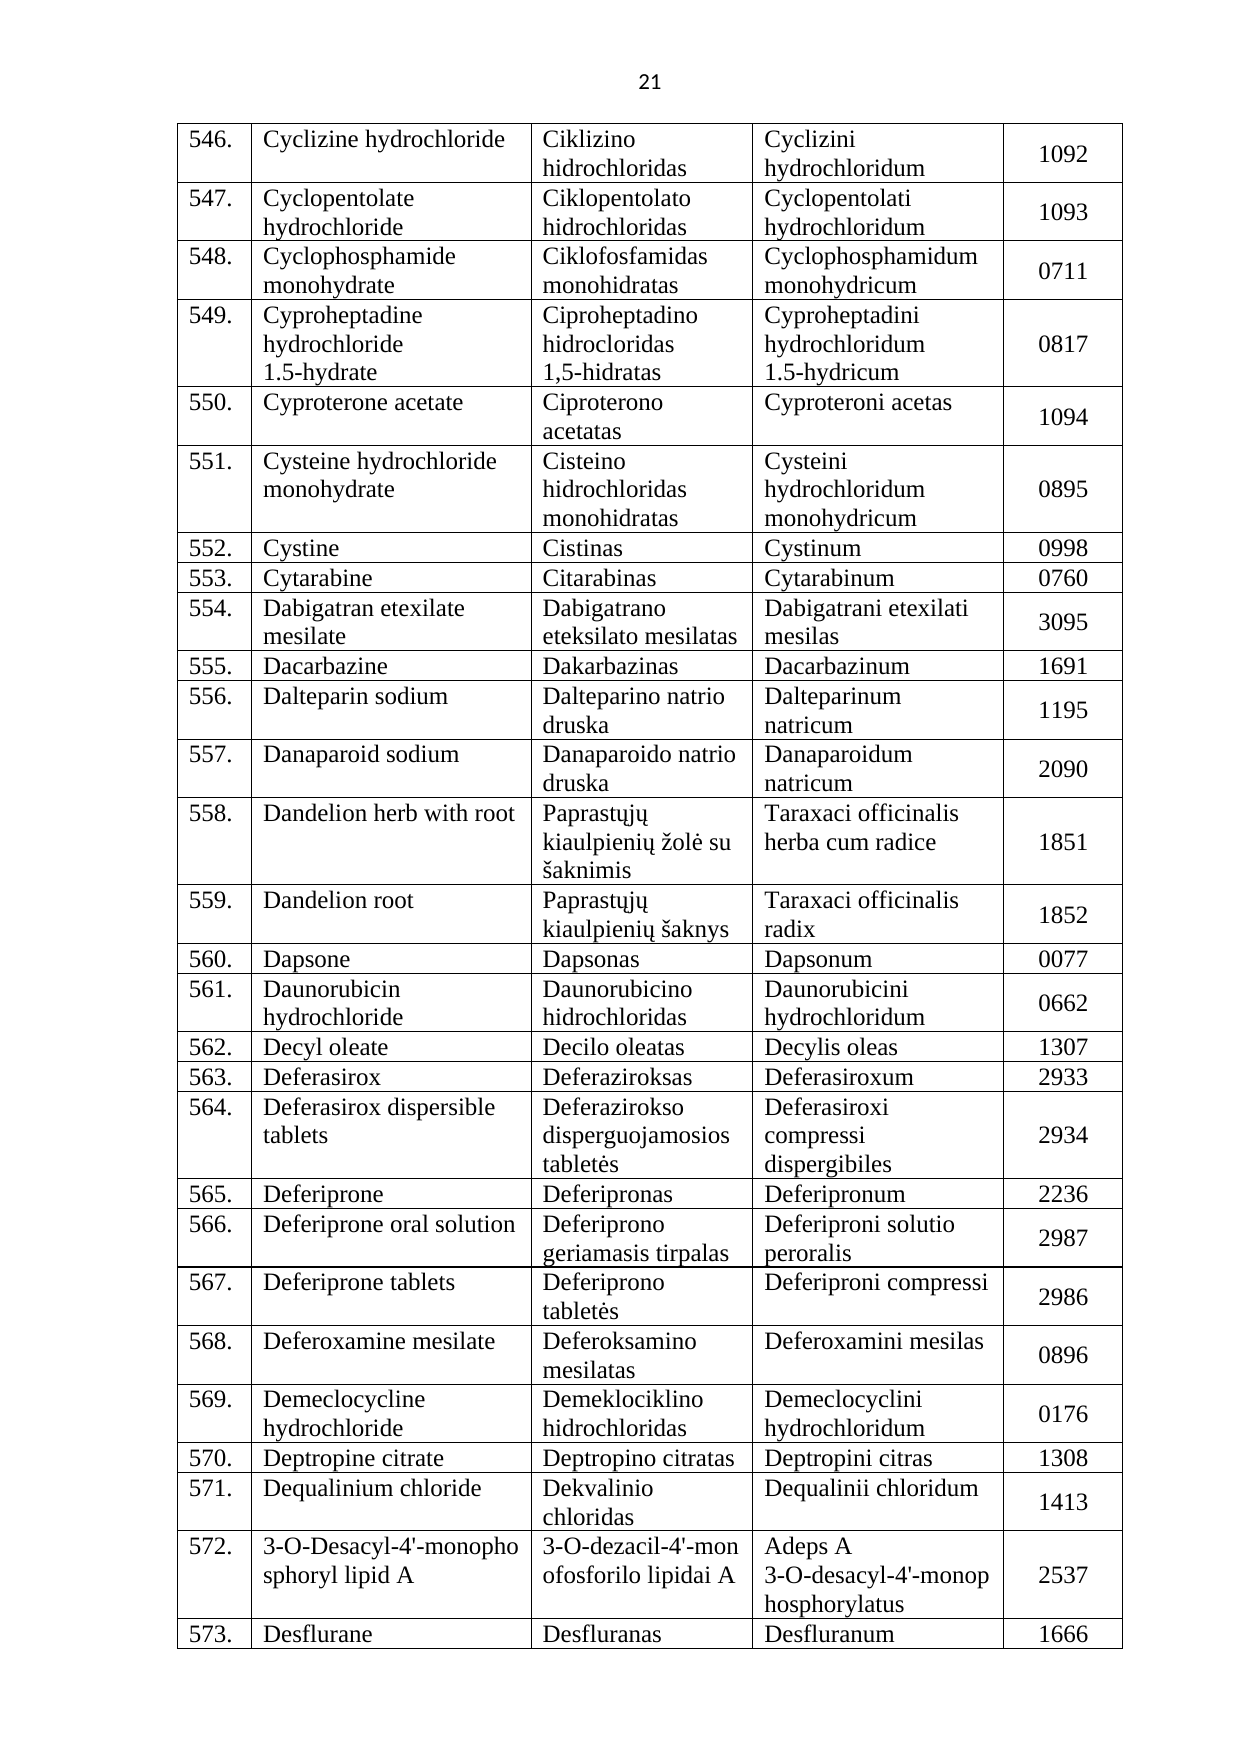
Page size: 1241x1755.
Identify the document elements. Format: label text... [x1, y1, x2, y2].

table_cell Cistinas [532, 533, 752, 562]
table_cell Taraxaci officinalis herba cum radice [753, 798, 1003, 884]
table_cell Demeclocyclini hydrochloridum [753, 1385, 1003, 1442]
table_cell Deferiprone [252, 1179, 531, 1208]
table_cell 2090 [1004, 740, 1122, 797]
table_cell 546. [178, 124, 251, 182]
table_cell Dandelion herb with root [252, 798, 531, 884]
table_cell Dabigatran etexilate mesilate [252, 593, 531, 650]
table_cell Dalteparinum natricum [753, 681, 1003, 738]
table_cell 0895 [1004, 446, 1122, 532]
table_cell Dapsonum [753, 944, 1003, 973]
table_cell Decilo oleatas [532, 1032, 752, 1061]
table_cell Deferasirox dispersible tablets [252, 1092, 531, 1178]
table_cell Dalteparin sodium [252, 681, 531, 738]
table_cell Deptropine citrate [252, 1443, 531, 1472]
table_cell Cyproterone acetate [252, 387, 531, 445]
table_cell 566. [178, 1209, 251, 1266]
table_cell Cystinum [753, 533, 1003, 562]
table_cell 571. [178, 1473, 251, 1530]
table_cell 548. [178, 241, 251, 299]
table_cell 553. [178, 563, 251, 592]
table_cell 550. [178, 387, 251, 445]
table_cell 1852 [1004, 885, 1122, 943]
table_cell 563. [178, 1062, 251, 1091]
table_cell Daunorubicini hydrochloridum [753, 974, 1003, 1031]
table_cell Dacarbazine [252, 651, 531, 680]
table_cell Deferasiroxum [753, 1062, 1003, 1091]
table_cell 0896 [1004, 1326, 1122, 1383]
table_cell 559. [178, 885, 251, 943]
table_cell Cyclizine hydrochloride [252, 124, 531, 182]
table_cell 556. [178, 681, 251, 738]
table_cell 1851 [1004, 798, 1122, 884]
table_cell 557. [178, 740, 251, 797]
table_cell 572. [178, 1531, 251, 1618]
table_cell 1092 [1004, 124, 1122, 182]
table_cell Ciproheptadino hidrocloridas 1,5‑hidratas [532, 300, 752, 386]
table_cell 0077 [1004, 944, 1122, 973]
table_cell Ciproterono acetatas [532, 387, 752, 445]
table_cell Taraxaci officinalis radix [753, 885, 1003, 943]
table_cell 2934 [1004, 1092, 1122, 1178]
table_cell Dequalinii chloridum [753, 1473, 1003, 1530]
table_cell Dapsonas [532, 944, 752, 973]
table_cell 565. [178, 1179, 251, 1208]
table_cell 1195 [1004, 681, 1122, 738]
table_cell Dekvalinio chloridas [532, 1473, 752, 1530]
table_cell 0760 [1004, 563, 1122, 592]
table_cell Deferiprono geriamasis tirpalas [532, 1209, 752, 1266]
table_cell 551. [178, 446, 251, 532]
table_cell Cyclophosphamide monohydrate [252, 241, 531, 299]
table_cell 2987 [1004, 1209, 1122, 1266]
table_cell Deferipronas [532, 1179, 752, 1208]
table_cell Deferoksamino mesilatas [532, 1326, 752, 1383]
table_cell 1093 [1004, 183, 1122, 240]
table_cell Demeklociklino hidrochloridas [532, 1385, 752, 1442]
table_cell Cyclophosphamidum monohydricum [753, 241, 1003, 299]
table_cell 558. [178, 798, 251, 884]
table_cell Cyclopentolati hydrochloridum [753, 183, 1003, 240]
table_cell Dabigatrano eteksilato mesilatas [532, 593, 752, 650]
table_cell Cyproheptadini hydrochloridum 1.5‑hydricum [753, 300, 1003, 386]
table_cell Daunorubicino hidrochloridas [532, 974, 752, 1031]
table_cell Dandelion root [252, 885, 531, 943]
table_cell 2986 [1004, 1268, 1122, 1325]
table_cell Demeclocycline hydrochloride [252, 1385, 531, 1442]
table_cell 2236 [1004, 1179, 1122, 1208]
table_cell Desfluranum [753, 1619, 1003, 1647]
table_cell Cyproteroni acetas [753, 387, 1003, 445]
table_cell 569. [178, 1385, 251, 1442]
table_cell 552. [178, 533, 251, 562]
table_cell 3‑O‑Desacyl‑4'‑monophosphoryl lipid A [252, 1531, 531, 1618]
table_cell Desfluranas [532, 1619, 752, 1647]
table_cell Deptropini citras [753, 1443, 1003, 1472]
table_cell 570. [178, 1443, 251, 1472]
table_cell Citarabinas [532, 563, 752, 592]
table_cell 0662 [1004, 974, 1122, 1031]
table_cell Dalteparino natrio druska [532, 681, 752, 738]
table_cell 549. [178, 300, 251, 386]
table_cell 1666 [1004, 1619, 1122, 1647]
table_cell 1308 [1004, 1443, 1122, 1472]
table_cell 1307 [1004, 1032, 1122, 1061]
table_cell Ciklizino hidrochloridas [532, 124, 752, 182]
table_cell Cytarabine [252, 563, 531, 592]
table_cell Cyclizini hydrochloridum [753, 124, 1003, 182]
table_cell Adeps A 3‑O‑desacyl‑4'‑monophosphorylatus [753, 1531, 1003, 1618]
table_cell 560. [178, 944, 251, 973]
table_cell Danaparoido natrio druska [532, 740, 752, 797]
table_cell Deptropino citratas [532, 1443, 752, 1472]
table_cell Cyproheptadine hydrochloride 1.5‑hydrate [252, 300, 531, 386]
table_cell 3095 [1004, 593, 1122, 650]
table_cell 3‑O‑dezacil‑4'‑monofosforilo lipidai A [532, 1531, 752, 1618]
table_cell Deferasirox [252, 1062, 531, 1091]
table_cell Deferaziroksas [532, 1062, 752, 1091]
table_cell Cysteine hydrochloride monohydrate [252, 446, 531, 532]
table_cell 561. [178, 974, 251, 1031]
table_cell 0817 [1004, 300, 1122, 386]
table_cell Dapsone [252, 944, 531, 973]
table_cell Cysteini hydrochloridum monohydricum [753, 446, 1003, 532]
table_cell 554. [178, 593, 251, 650]
table_cell Decylis oleas [753, 1032, 1003, 1061]
table_cell 568. [178, 1326, 251, 1383]
table_cell 0176 [1004, 1385, 1122, 1442]
table_cell Paprastųjų kiaulpienių šaknys [532, 885, 752, 943]
table_cell Deferiprono tabletės [532, 1268, 752, 1325]
table_cell Dequalinium chloride [252, 1473, 531, 1530]
table_cell Deferipronum [753, 1179, 1003, 1208]
table_cell Desflurane [252, 1619, 531, 1647]
table_cell Deferoxamine mesilate [252, 1326, 531, 1383]
table_cell 567. [178, 1268, 251, 1325]
table_cell 564. [178, 1092, 251, 1178]
table_cell Deferiproni solutio peroralis [753, 1209, 1003, 1266]
table_cell Deferiprone tablets [252, 1268, 531, 1325]
table_cell Ciklopentolato hidrochloridas [532, 183, 752, 240]
table_cell Danaparoid sodium [252, 740, 531, 797]
table_cell Cyclopentolate hydrochloride [252, 183, 531, 240]
table_cell Danaparoidum natricum [753, 740, 1003, 797]
table_cell Deferoxamini mesilas [753, 1326, 1003, 1383]
table_cell Deferasiroxi compressi dispergibiles [753, 1092, 1003, 1178]
table_cell 562. [178, 1032, 251, 1061]
table_cell 1094 [1004, 387, 1122, 445]
table_cell Deferiproni compressi [753, 1268, 1003, 1325]
table_cell 2537 [1004, 1531, 1122, 1618]
table_cell Cytarabinum [753, 563, 1003, 592]
table_cell 547. [178, 183, 251, 240]
table_cell 1691 [1004, 651, 1122, 680]
table_cell Deferiprone oral solution [252, 1209, 531, 1266]
table_cell 573. [178, 1619, 251, 1647]
table_cell 0711 [1004, 241, 1122, 299]
table_cell Dabigatrani etexilati mesilas [753, 593, 1003, 650]
table_cell Dacarbazinum [753, 651, 1003, 680]
table_cell Ciklofosfamidas monohidratas [532, 241, 752, 299]
table_cell Daunorubicin hydrochloride [252, 974, 531, 1031]
table_cell 555. [178, 651, 251, 680]
table_cell 2933 [1004, 1062, 1122, 1091]
table_cell Dakarbazinas [532, 651, 752, 680]
table_cell 0998 [1004, 533, 1122, 562]
table_cell Paprastųjų kiaulpienių žolė su šaknimis [532, 798, 752, 884]
table_cell 1413 [1004, 1473, 1122, 1530]
table_cell Decyl oleate [252, 1032, 531, 1061]
table_cell Cystine [252, 533, 531, 562]
table_cell Cisteino hidrochloridas monohidratas [532, 446, 752, 532]
table_cell Deferazirokso disperguojamosios tabletės [532, 1092, 752, 1178]
